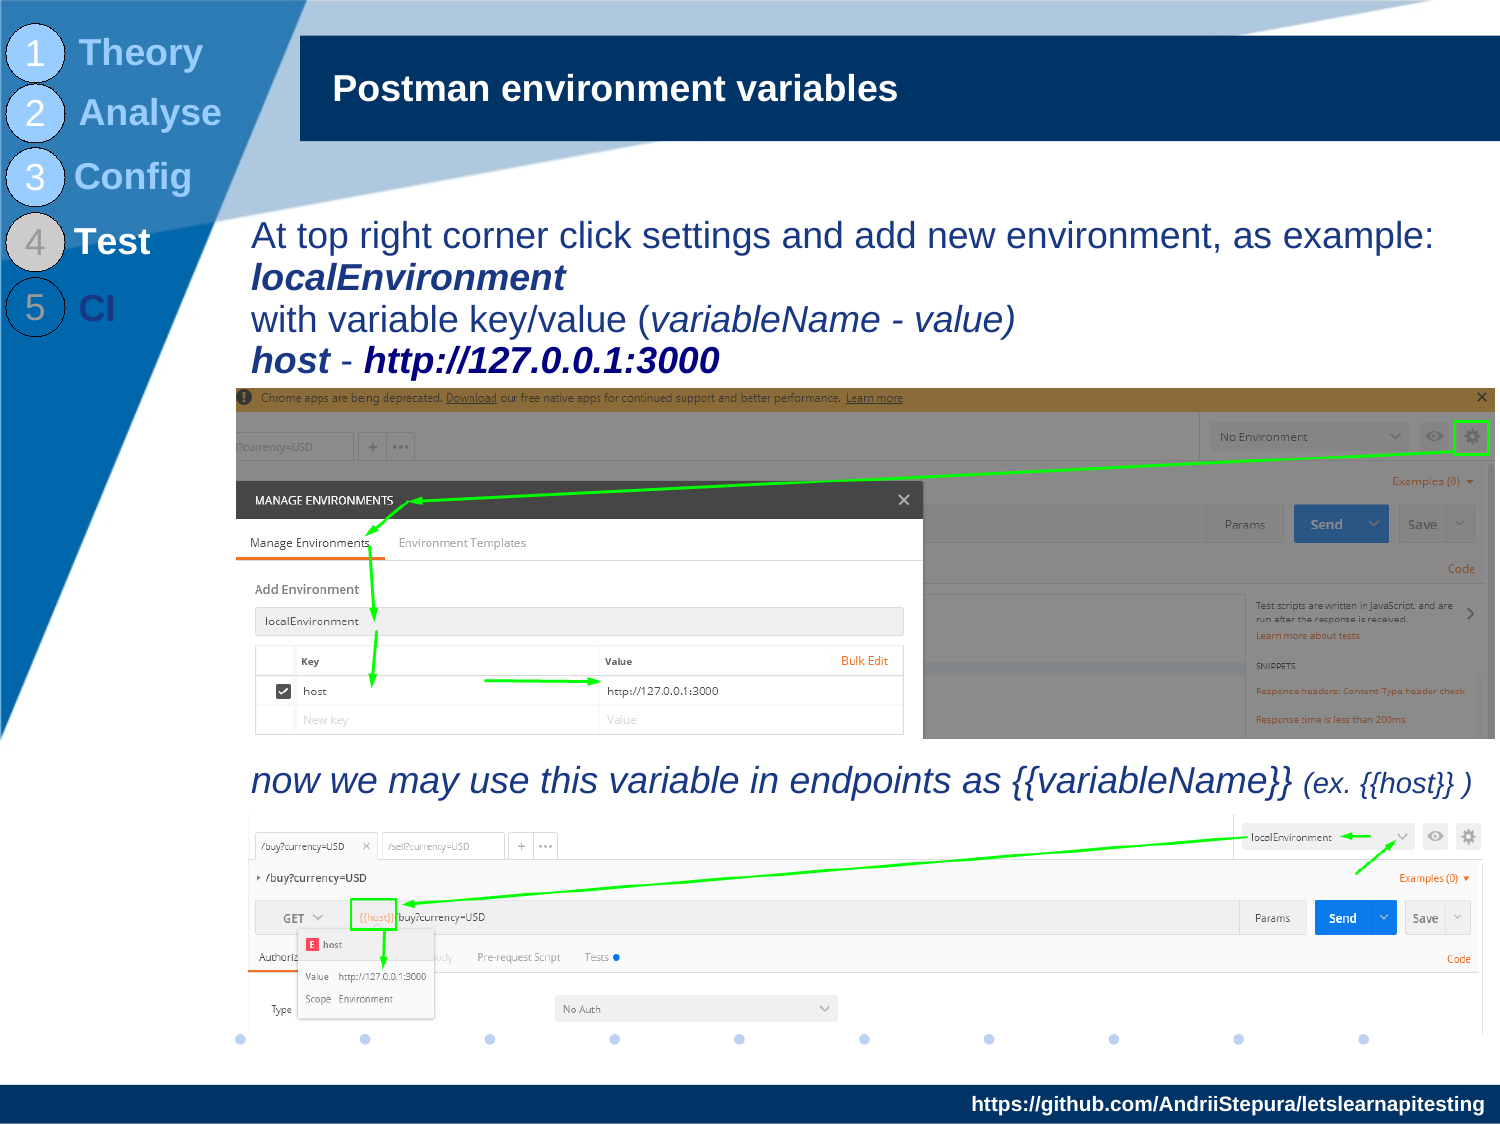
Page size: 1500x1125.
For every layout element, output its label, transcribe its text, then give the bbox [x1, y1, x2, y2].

text_box 1 [5, 23, 66, 83]
picture [248, 814, 1483, 1034]
picture [236, 388, 1495, 739]
text_box 5 [5, 277, 66, 337]
title Postman environment variables [300, 35, 1500, 142]
list Test [59, 212, 236, 495]
text_box At top right corner click settings and add new environment, as example: localEnvironment with variable key/value (variableName - value) host - http://127.0.0.1:3000 now we may use this variable in endpoints as {{variableName}} (ex. {{host}} ) [236, 206, 1500, 980]
list CI [63, 279, 148, 339]
text_box 2 [5, 83, 66, 143]
list Analyse [63, 83, 266, 148]
list Config [58, 147, 591, 223]
picture [0, 0, 1500, 842]
text_box 4 [5, 212, 66, 272]
text_box 3 [5, 147, 66, 207]
list Theory [63, 23, 266, 83]
picture [38, 67, 63, 100]
